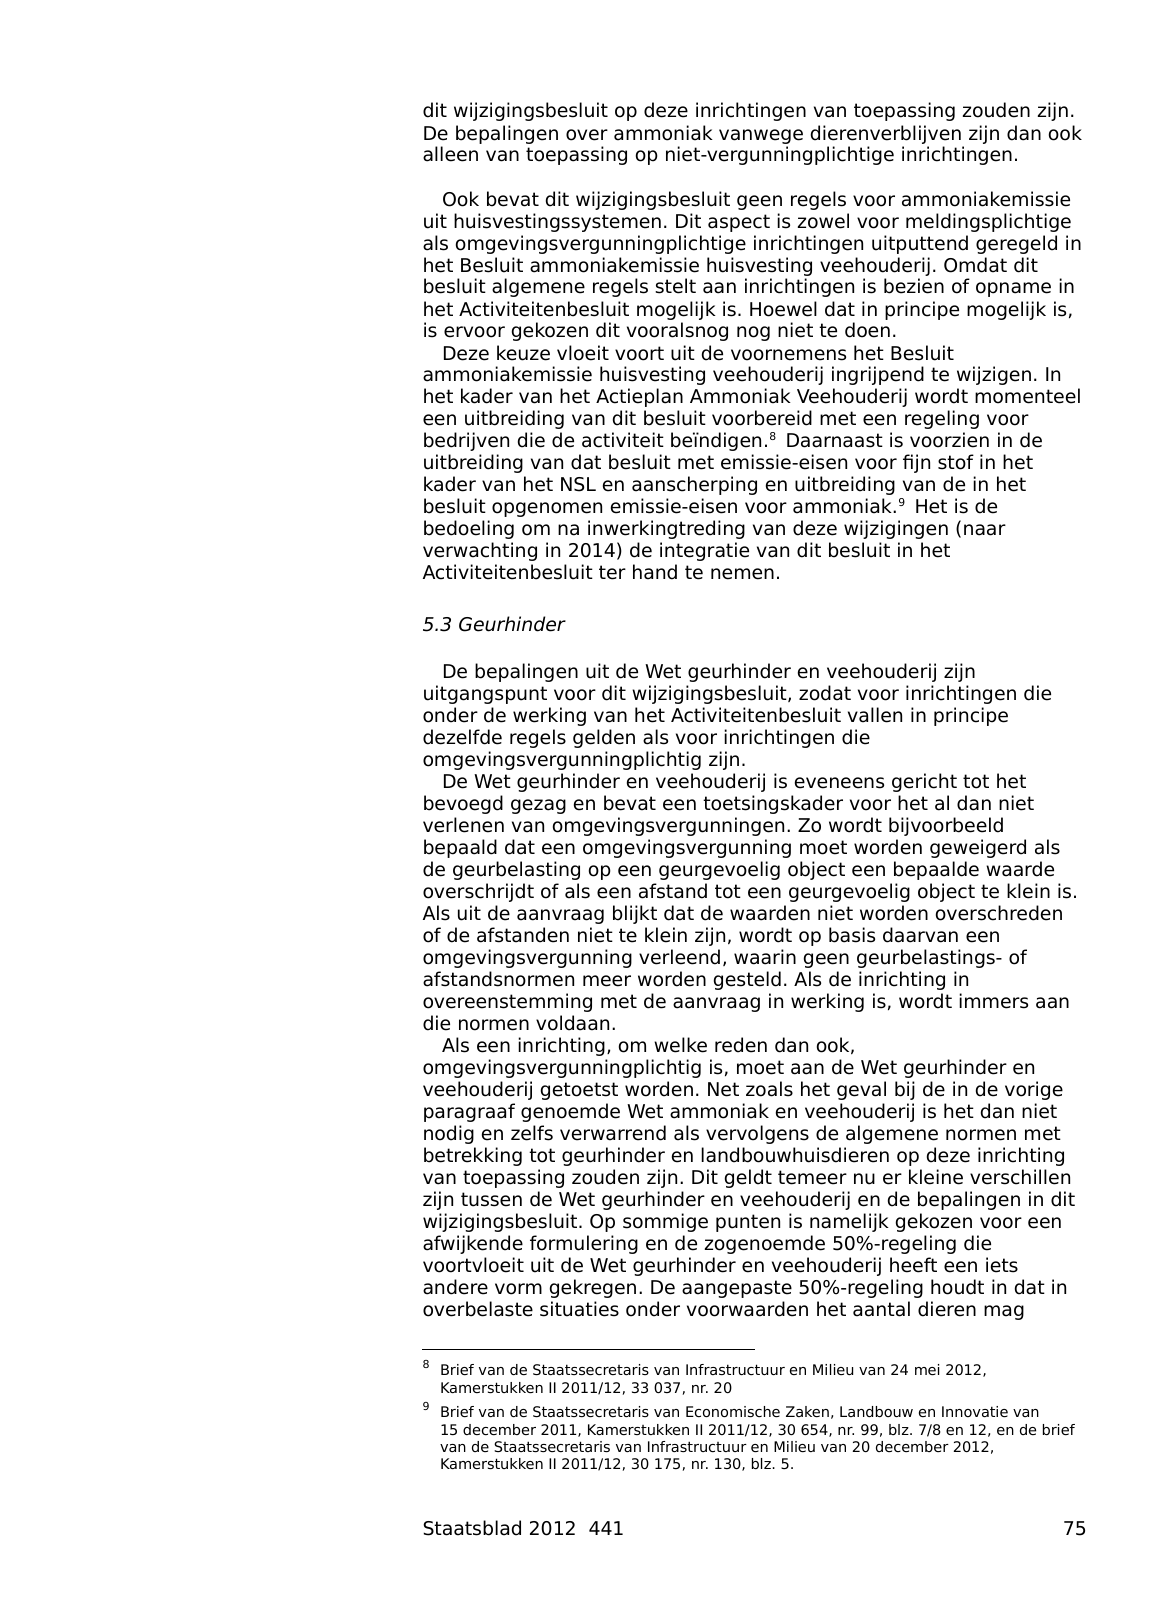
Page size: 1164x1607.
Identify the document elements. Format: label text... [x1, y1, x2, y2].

text dit wijzigingsbesluit op deze inrichtingen van toepassing zouden zijn. De bepalingen over ammoniak vanwege dierenverblijven zijn dan ook alleen van toepassing op niet-vergunningplichtige inrichtingen. [422, 100, 1087, 166]
text Brief van de Staatssecretaris van Economische Zaken, Landbouw en Innovatie van 15 december 2011, Kamerstukken II 2011/12, 30 654, nr. 99, blz. 7/8 en 12, en de brief van de Staatssecretaris van Infrastructuur en Milieu van 20 december 2012, Kamerstukken II 2011/12, 30 175, nr. 130, blz. 5. [422, 1400, 1087, 1473]
text Brief van de Staatssecretaris van Infrastructuur en Milieu van 24 mei 2012, Kamerstukken II 2011/12, 33 037, nr. 20 [422, 1358, 1087, 1397]
text De Wet geurhinder en veehouderij is eveneens gericht tot het bevoegd gezag en bevat een toetsingskader voor het al dan niet verlenen van omgevingsvergunningen. Zo wordt bijvoorbeeld bepaald dat een omgevingsvergunning moet worden geweigerd als de geurbelasting op een geurgevoelig object een bepaalde waarde overschrijdt of als een afstand tot een geurgevoelig object te klein is. Als uit de aanvraag blijkt dat de waarden niet worden overschreden of de afstanden niet te klein zijn, wordt op basis daarvan een omgevingsvergunning verleend, waarin geen geurbelastings- of afstandsnormen meer worden gesteld. Als de inrichting in overeenstemming met de aanvraag in werking is, wordt immers aan die normen voldaan. [422, 771, 1087, 1035]
text Deze keuze vloeit voort uit de voornemens het Besluit ammoniakemissie huisvesting veehouderij ingrijpend te wijzigen. In het kader van het Actieplan Ammoniak Veehouderij wordt momenteel een uitbreiding van dit besluit voorbereid met een regeling voor bedrijven die de activiteit beïndigen. Daarnaast is voorzien in de uitbreiding van dat besluit met emissie-eisen voor fijn stof in het kader van het NSL en aanscherping en uitbreiding van de in het besluit opgenomen emissie-eisen voor ammoniak. Het is de bedoeling om na inwerkingtreding van deze wijzigingen (naar verwachting in 2014) de integratie van dit besluit in het Activiteitenbesluit ter hand te nemen. [422, 342, 1087, 584]
text Ook bevat dit wijzigingsbesluit geen regels voor ammoniakemissie uit huisvestingssystemen. Dit aspect is zowel voor meldingsplichtige als omgevingsvergunningplichtige inrichtingen uitputtend geregeld in het Besluit ammoniakemissie huisvesting veehouderij. Omdat dit besluit algemene regels stelt aan inrichtingen is bezien of opname in het Activiteitenbesluit mogelijk is. Hoewel dat in principe mogelijk is, is ervoor gekozen dit vooralsnog nog niet te doen. [422, 188, 1087, 342]
text Als een inrichting, om welke reden dan ook, omgevingsvergunningplichtig is, moet aan de Wet geurhinder en veehouderij getoetst worden. Net zoals het geval bij de in de vorige paragraaf genoemde Wet ammoniak en veehouderij is het dan niet nodig en zelfs verwarrend als vervolgens de algemene normen met betrekking tot geurhinder en landbouwhuisdieren op deze inrichting van toepassing zouden zijn. Dit geldt temeer nu er kleine verschillen zijn tussen de Wet geurhinder en veehouderij en de bepalingen in dit wijzigingsbesluit. Op sommige punten is namelijk gekozen voor een afwijkende formulering en de zogenoemde 50%-regeling die voortvloeit uit de Wet geurhinder en veehouderij heeft een iets andere vorm gekregen. De aangepaste 50%-regeling houdt in dat in overbelaste situaties onder voorwaarden het aantal dieren mag [422, 1035, 1087, 1321]
subtitle 5.3 Geurhinder [422, 614, 1087, 636]
text De bepalingen uit de Wet geurhinder en veehouderij zijn uitgangspunt voor dit wijzigingsbesluit, zodat voor inrichtingen die onder de werking van het Activiteitenbesluit vallen in principe dezelfde regels gelden als voor inrichtingen die omgevingsvergunningplichtig zijn. [422, 661, 1087, 771]
